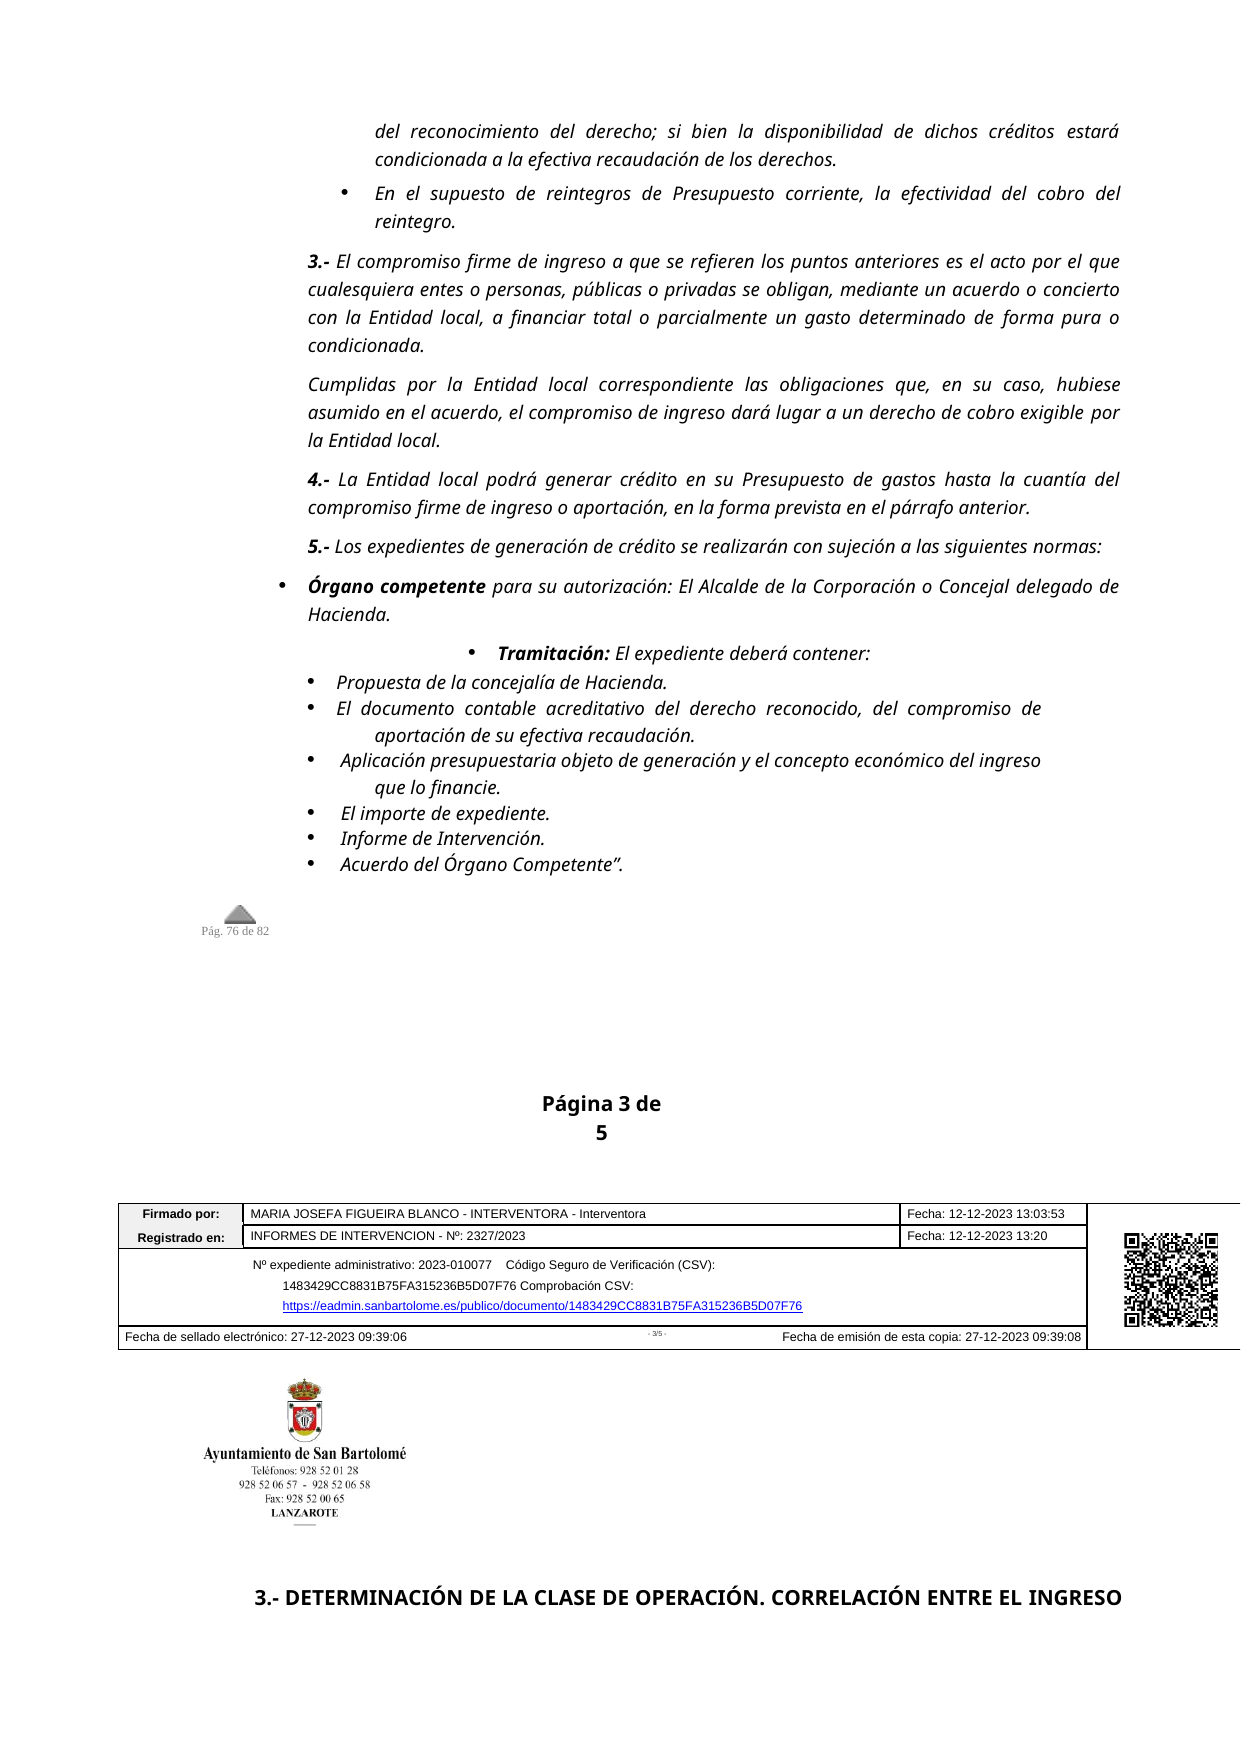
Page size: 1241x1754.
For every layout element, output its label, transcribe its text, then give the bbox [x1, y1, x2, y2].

text que lo financie. [374, 775, 1122, 800]
list Acuerdo del Órgano Competente”. [307, 851, 1122, 877]
table_cell Registrado en: [119, 1228, 242, 1245]
list El documento contable acreditativo del derecho reconocido, del compromiso de [307, 695, 1122, 721]
text aportación de su efectiva recaudación. [374, 722, 1122, 748]
list Aplicación presupuestaria objeto de generación y el concepto económico del ingreso [307, 748, 1122, 773]
text 4.- La Entidad local podrá generar crédito en su Presupuesto de gastos hasta la cuantía del compromiso firme de ingreso o aportación, en la forma prevista en el párrafo anterior. [308, 467, 1121, 520]
text 3.- El compromiso firme de ingreso a que se refieren los puntos anteriores es el acto por el que cualesquiera entes o personas, públicas o privadas se obligan, mediante un acuerdo o concierto con la Entidad local, a financiar total o parcialmente un gasto determinado de forma pura o condicionada. [308, 248, 1122, 358]
table_header MARIA JOSEFA FIGUEIRA BLANCO - INTERVENTORA - Interventora [244, 1204, 899, 1224]
text Cumplidas por la Entidad local correspondiente las obligaciones que, en su caso, hubiese asumido en el acuerdo, el compromiso de ingreso dará lugar a un derecho de cobro exigible por la Entidad local. [308, 371, 1122, 453]
table_cell Fecha de sellado electrónico: 27-12-2023 09:39:06 - 3/5 - Fecha de emisión de esta copia: 27-12-2023 09:39:08 [119, 1327, 1086, 1349]
table_cell INFORMES DE INTERVENCION - Nº: 2327/2023 [244, 1226, 899, 1247]
table_cell Nº expediente administrativo: 2023-010077 Código Seguro de Verificación (CSV): 1483429CC8831B75FA315236B5D07F76 Comprobación CSV: https://eadmin.sanbartolome.es/publico/documento/1483429CC8831B75FA315236B5D07F76 [119, 1249, 1086, 1325]
text 5.- Los expedientes de generación de crédito se realizarán con sujeción a las siguientes normas: [308, 534, 1122, 559]
list En el supuesto de reintegros de Presupuesto corriente, la efectividad del cobro del reintegro. [341, 180, 1122, 234]
list del reconocimiento del derecho; si bien la disponibilidad de dichos créditos estará condicionada a la efectiva recaudación de los derechos. [341, 118, 1121, 172]
table_header Fecha: 12-12-2023 13:03:53 [901, 1204, 1086, 1224]
table_header Firmado por: [119, 1204, 242, 1222]
text Pág. 76 de 82 [201, 924, 1122, 938]
list Tramitación: El expediente deberá contener: [468, 640, 1122, 666]
table_header [1088, 1204, 1240, 1349]
text Página 3 de 5 [536, 1089, 667, 1146]
list El importe de expediente. [307, 800, 1122, 826]
list Órgano competente para su autorización: El Alcalde de la Corporación o Concejal delegado de Hacienda. [278, 573, 1121, 627]
list Informe de Intervención. [307, 826, 1122, 851]
text 3.- DETERMINACIÓN DE LA CLASE DE OPERACIÓN. CORRELACIÓN ENTRE EL INGRESO [254, 1583, 1122, 1611]
table_cell Fecha: 12-12-2023 13:20 [901, 1226, 1086, 1247]
list Propuesta de la concejalía de Hacienda. [307, 669, 1122, 695]
